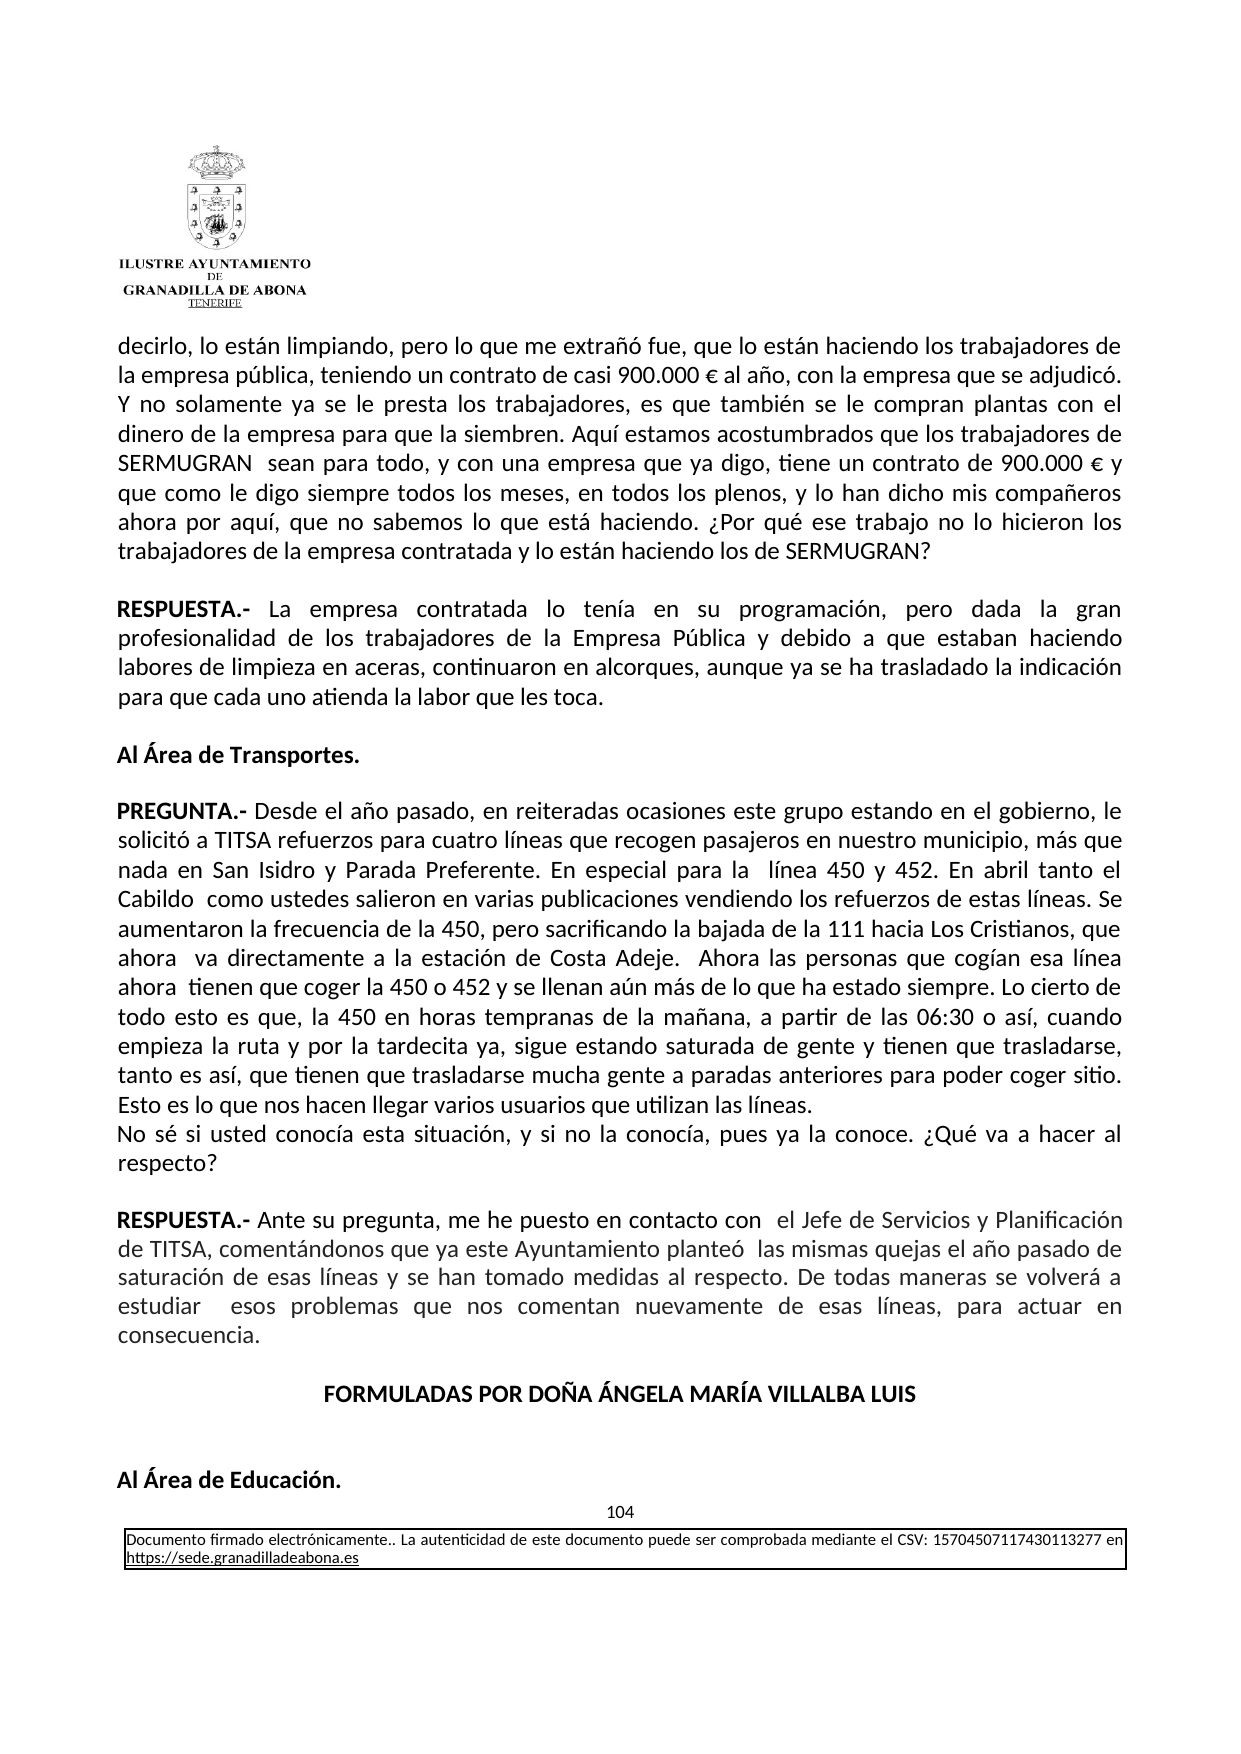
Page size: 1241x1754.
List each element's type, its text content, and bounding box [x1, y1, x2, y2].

text RESPUESTA.- La empresa contratada lo tenía en su programación, pero dada la gran profesionalidad de los trabajadores de la Empresa Pública y debido a que estaban haciendo labores de limpieza en aceras, continuaron en alcorques, aunque ya se ha trasladado la indicación para que cada uno atienda la labor que les toca. [117, 594, 1124, 711]
text decirlo, lo están limpiando, pero lo que me extrañó fue, que lo están haciendo los trabajadores de la empresa pública, teniendo un contrato de casi 900.000 € al año, con la empresa que se adjudicó. Y no solamente ya se le presta los trabajadores, es que también se le compran plantas con el dinero de la empresa para que la siembren. Aquí estamos acostumbrados que los trabajadores de SERMUGRAN sean para todo, y con una empresa que ya digo, tiene un contrato de 900.000 € y que como le digo siempre todos los meses, en todos los plenos, y lo han dicho mis compañeros ahora por aquí, que no sabemos lo que está haciendo. ¿Por qué ese trabajo no lo hicieron los trabajadores de la empresa contratada y lo están haciendo los de SERMUGRAN? [117, 331, 1124, 566]
text No sé si usted conocía esta situación, y si no la conocía, pues ya la conoce. ¿Qué va a hacer al respecto? [117, 1119, 1124, 1178]
text Al Área de Transportes. [117, 739, 1127, 769]
text Al Área de Educación. [117, 1464, 1127, 1495]
text PREGUNTA.- Desde el año pasado, en reiteradas ocasiones este grupo estando en el gobierno, le solicitó a TITSA refuerzos para cuatro líneas que recogen pasajeros en nuestro municipio, más que nada en San Isidro y Parada Preferente. En especial para la línea 450 y 452. En abril tanto el Cabildo como ustedes salieron en varias publicaciones vendiendo los refuerzos de estas líneas. Se aumentaron la frecuencia de la 450, pero sacrificando la bajada de la 111 hacia Los Cristianos, que ahora va directamente a la estación de Costa Adeje. Ahora las personas que cogían esa línea ahora tienen que coger la 450 o 452 y se llenan aún más de lo que ha estado siempre. Lo cierto de todo esto es que, la 450 en horas tempranas de la mañana, a partir de las 06:30 o así, cuando empieza la ruta y por la tardecita ya, sigue estando saturada de gente y tienen que trasladarse, tanto es así, que tienen que trasladarse mucha gente a paradas anteriores para poder coger sitio. Esto es lo que nos hacen llegar varios usuarios que utilizan las líneas. [117, 796, 1124, 1119]
subtitle FORMULADAS POR DOÑA ÁNGELA MARÍA VILLALBA LUIS [117, 1378, 1124, 1409]
text RESPUESTA.- Ante su pregunta, me he puesto en contacto con el Jefe de Servicios y Planificación de TITSA, comentándonos que ya este Ayuntamiento planteó las mismas quejas el año pasado de saturación de esas líneas y se han tomado medidas al respecto. De todas maneras se volverá a estudiar esos problemas que nos comentan nuevamente de esas líneas, para actuar en consecuencia. [117, 1206, 1124, 1349]
